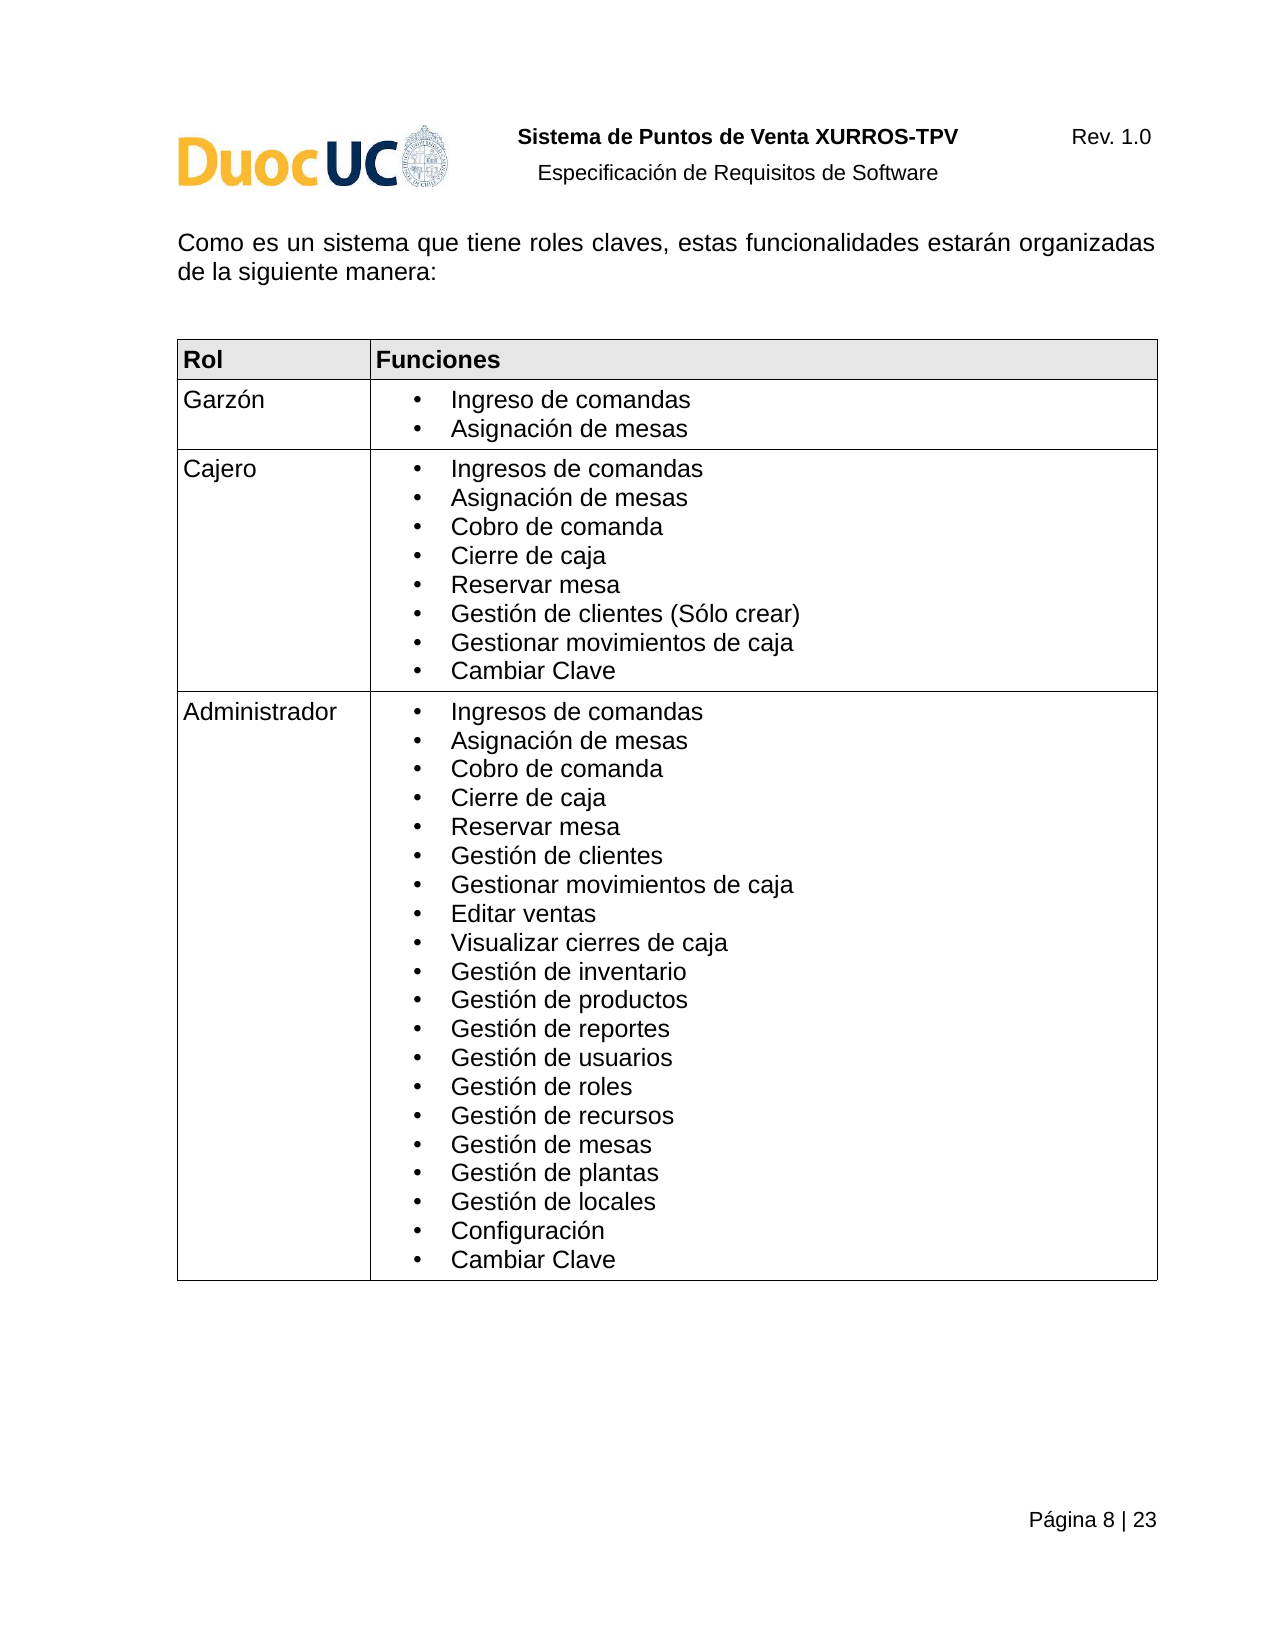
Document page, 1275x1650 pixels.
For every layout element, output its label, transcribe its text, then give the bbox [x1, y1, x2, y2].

table_cell Administrador [178, 692, 370, 1279]
table_cell Cajero [178, 450, 370, 691]
table_cell Garzón [178, 380, 370, 448]
picture [178, 125, 449, 187]
table_cell Ingresos de comandas Asignación de mesas Cobro de comanda Cierre de caja Reservar mesa Gestión de clientes Gestionar movimientos de caja Editar ventas Visualizar cierres de caja Gestión de inventario Gestión de productos Gestión de reportes Gestión de usuarios Gestión de roles Gestión de recursos Gestión de mesas Gestión de plantas Gestión de locales Configuración Cambiar Clave [371, 692, 1157, 1279]
table_cell Ingreso de comandas Asignación de mesas [371, 380, 1157, 448]
table_cell Ingresos de comandas Asignación de mesas Cobro de comanda Cierre de caja Reservar mesa Gestión de clientes (Sólo crear) Gestionar movimientos de caja Cambiar Clave [371, 450, 1157, 691]
table_header Rol [178, 340, 370, 379]
text Como es un sistema que tiene roles claves, estas funcionalidades estarán organizadas de la siguiente manera: [177, 228, 1157, 285]
table_header Funciones [371, 340, 1157, 379]
